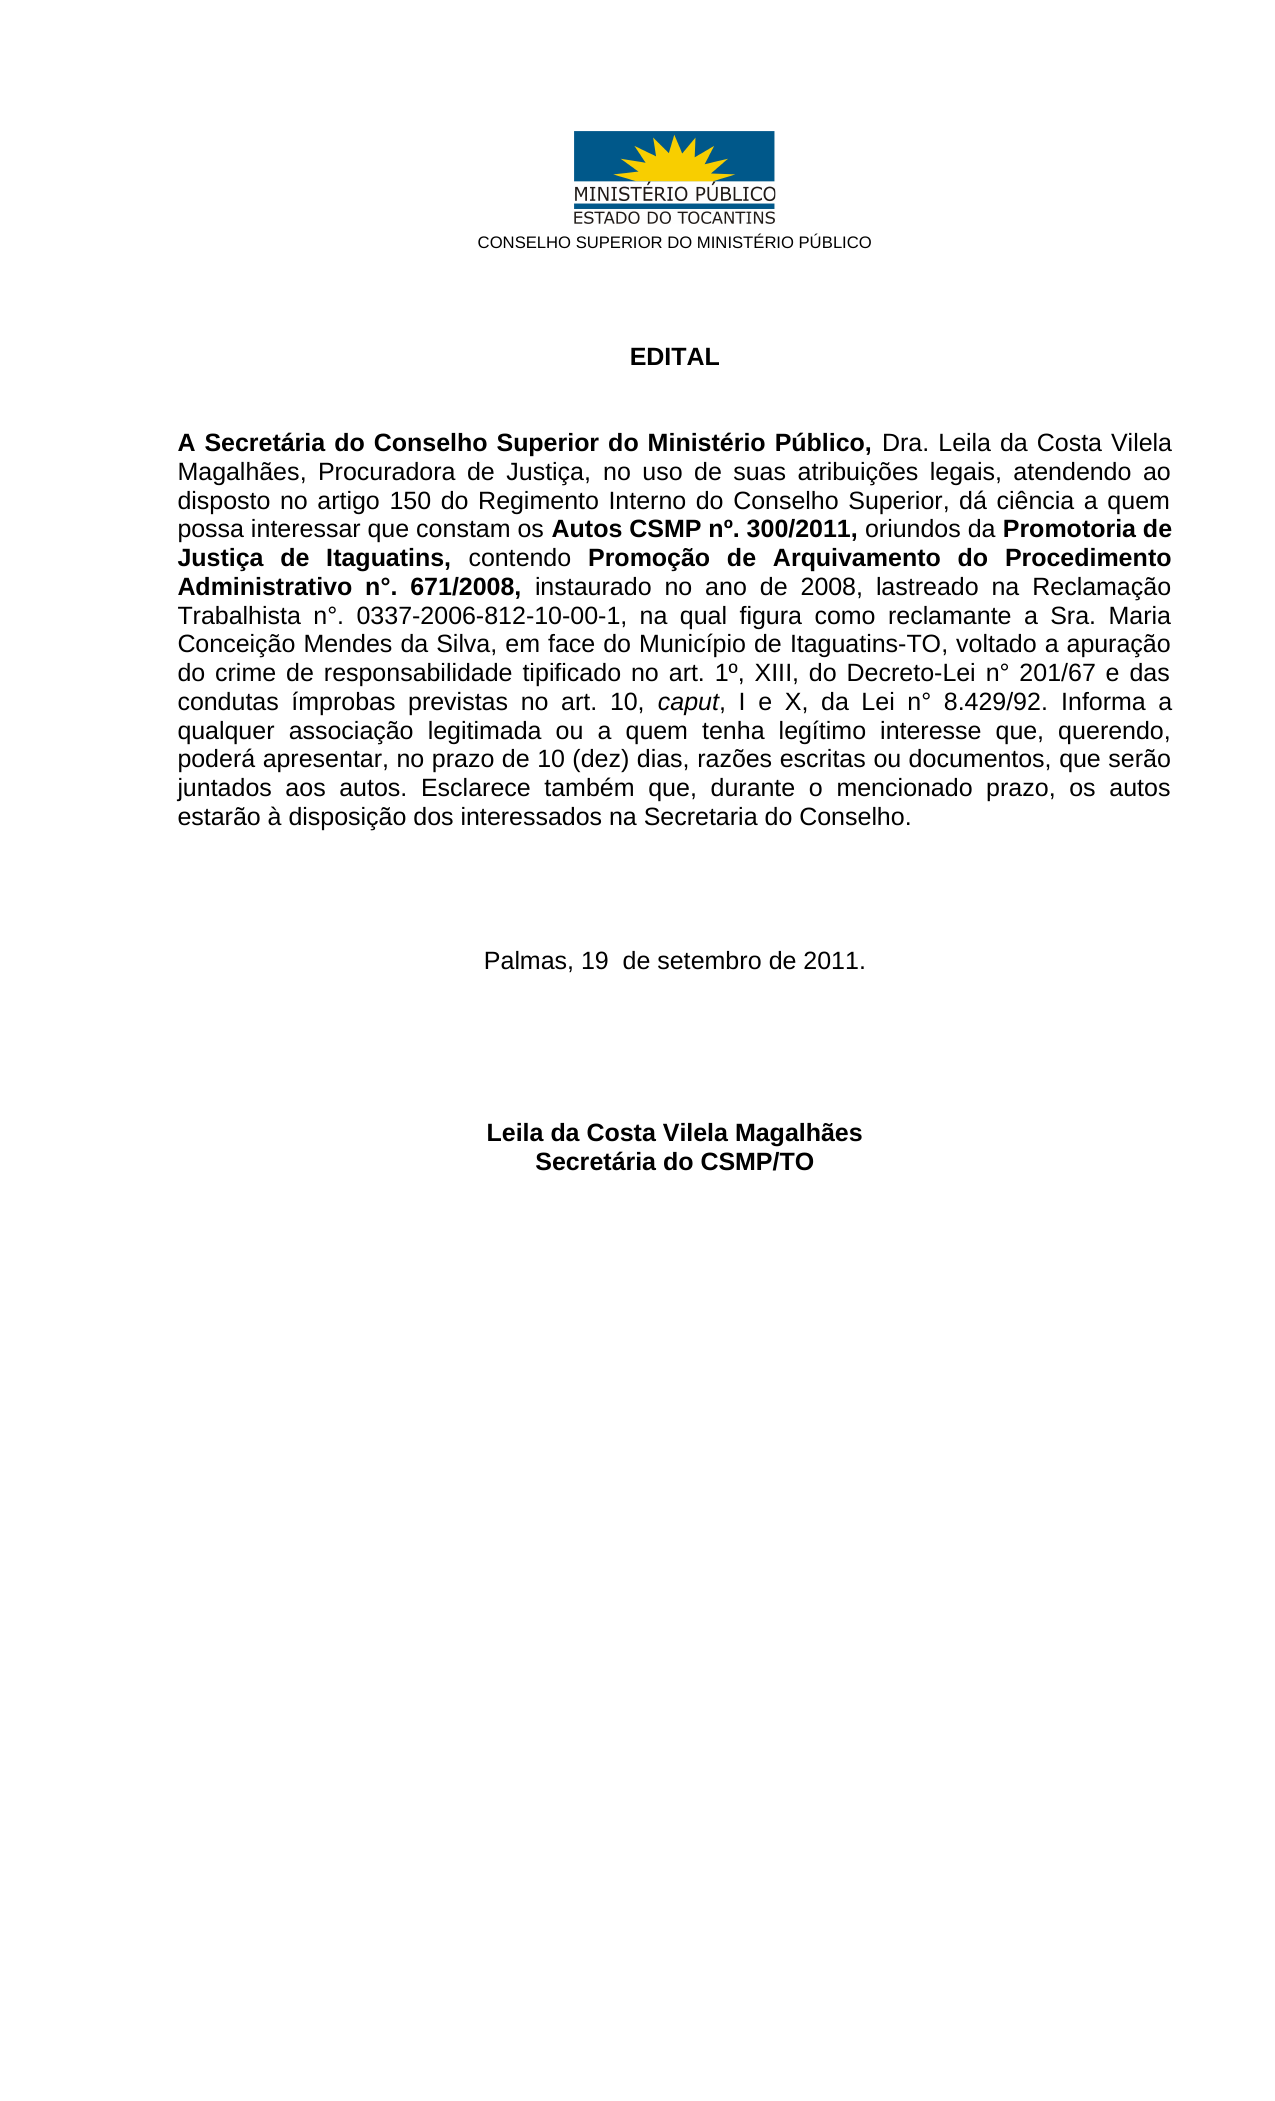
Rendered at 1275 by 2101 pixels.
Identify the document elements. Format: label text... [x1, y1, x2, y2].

text Palmas, 19 de setembro de 2011. [177, 946, 1172, 974]
picture [574, 131, 776, 224]
text A Secretária do Conselho Superior do Ministério Público, Dra. Leila da Costa Vilela Magalhães, Procuradora de Justiça, no uso de suas atribuições legais, atendendo ao disposto no artigo 150 do Regimento Interno do Conselho Superior, dá ciência a quem possa interessar que constam os Autos CSMP nº. 300/2011, oriundos da Promotoria de Justiça de Itaguatins, contendo Promoção de Arquivamento do Procedimento Administrativo n°. 671/2008, instaurado no ano de 2008, lastreado na Reclamação Trabalhista n°. 0337-2006-812-10-00-1, na qual figura como reclamante a Sra. Maria Conceição Mendes da Silva, em face do Município de Itaguatins-TO, voltado a apuração do crime de responsabilidade tipificado no art. 1º, XIII, do Decreto-Lei n° 201/67 e das condutas ímprobas previstas no art. 10, caput, I e X, da Lei n° 8.429/92. Informa a qualquer associação legitimada ou a quem tenha legítimo interesse que, querendo, poderá apresentar, no prazo de 10 (dez) dias, razões escritas ou documentos, que serão juntados aos autos. Esclarece também que, durante o mencionado prazo, os autos estarão à disposição dos interessados na Secretaria do Conselho. [177, 428, 1172, 831]
text Leila da Costa Vilela Magalhães [177, 1118, 1172, 1147]
text EDITAL [177, 342, 1172, 371]
text Secretária do CSMP/TO [177, 1147, 1172, 1176]
